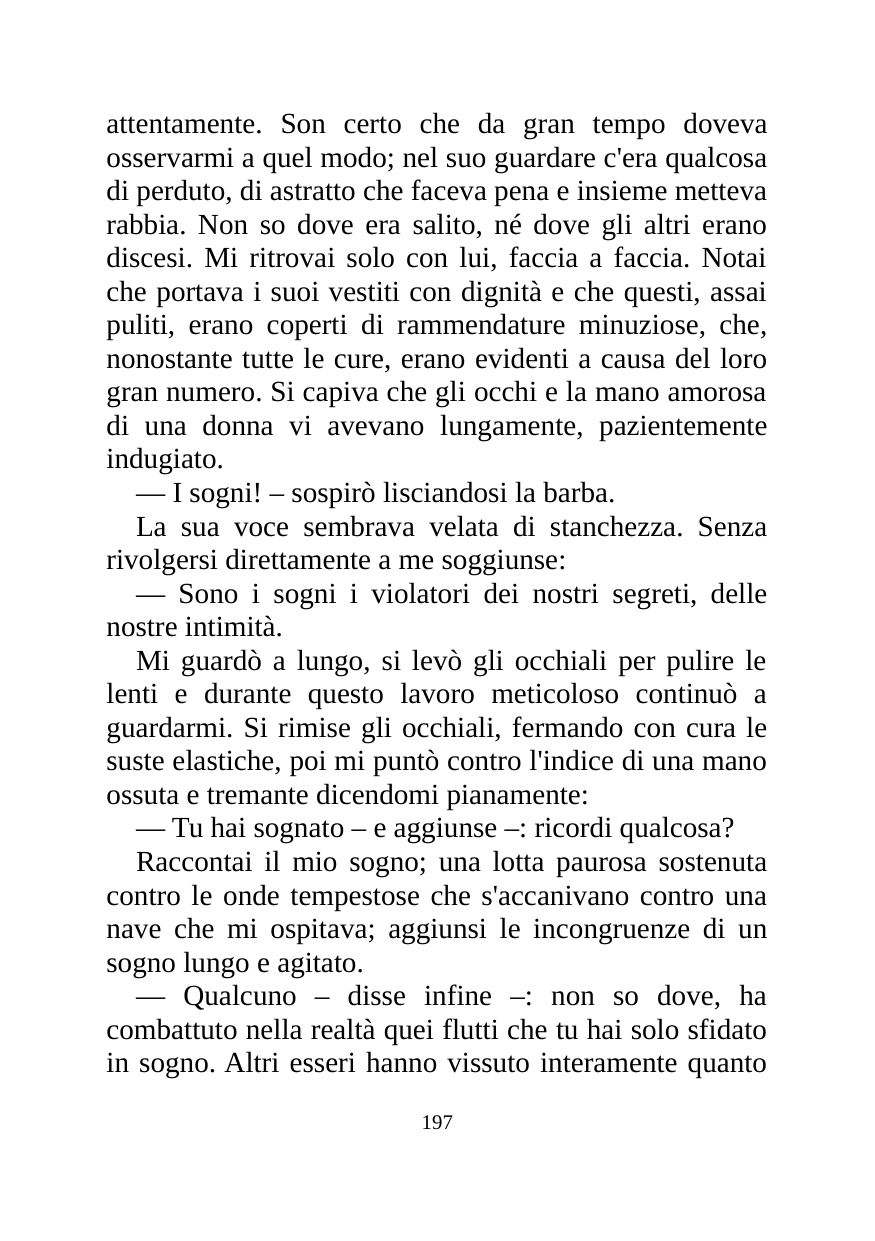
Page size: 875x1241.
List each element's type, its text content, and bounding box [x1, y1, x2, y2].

text — I sogni! – sospirò lisciandosi la barba. [106, 475, 768, 509]
text — Tu hai sognato – e aggiunse –: ricordi qualcosa? [106, 811, 768, 844]
text — Sono i sogni i violatori dei nostri segreti, delle nostre intimità. [106, 576, 768, 643]
text Mi guardò a lungo, si levò gli occhiali per pulire le lenti e durante questo lavoro meticoloso continuò a guardarmi. Si rimise gli occhiali, fermando con cura le suste elastiche, poi mi puntò contro l'indice di una mano ossuta e tremante dicendomi pianamente: [106, 643, 768, 811]
text attentamente. Son certo che da gran tempo doveva osservarmi a quel modo; nel suo guardare c'era qualcosa di perduto, di astratto che faceva pena e insieme metteva rabbia. Non so dove era salito, né dove gli altri erano discesi. Mi ritrovai solo con lui, faccia a faccia. Notai che portava i suoi vestiti con dignità e che questi, assai puliti, erano coperti di rammendature minuziose, che, nonostante tutte le cure, erano evidenti a causa del loro gran numero. Si capiva che gli occhi e la mano amorosa di una donna vi avevano lungamente, pazientemente indugiato. [106, 106, 768, 475]
text La sua voce sembrava velata di stanchezza. Senza rivolgersi direttamente a me soggiunse: [106, 509, 768, 576]
text Raccontai il mio sogno; una lotta paurosa sostenuta contro le onde tempestose che s'accanivano contro una nave che mi ospitava; aggiunsi le incongruenze di un sogno lungo e agitato. [106, 844, 768, 978]
text — Qualcuno – disse infine –: non so dove, ha combattuto nella realtà quei flutti che tu hai solo sfidato in sogno. Altri esseri hanno vissuto interamente quanto [106, 978, 768, 1079]
